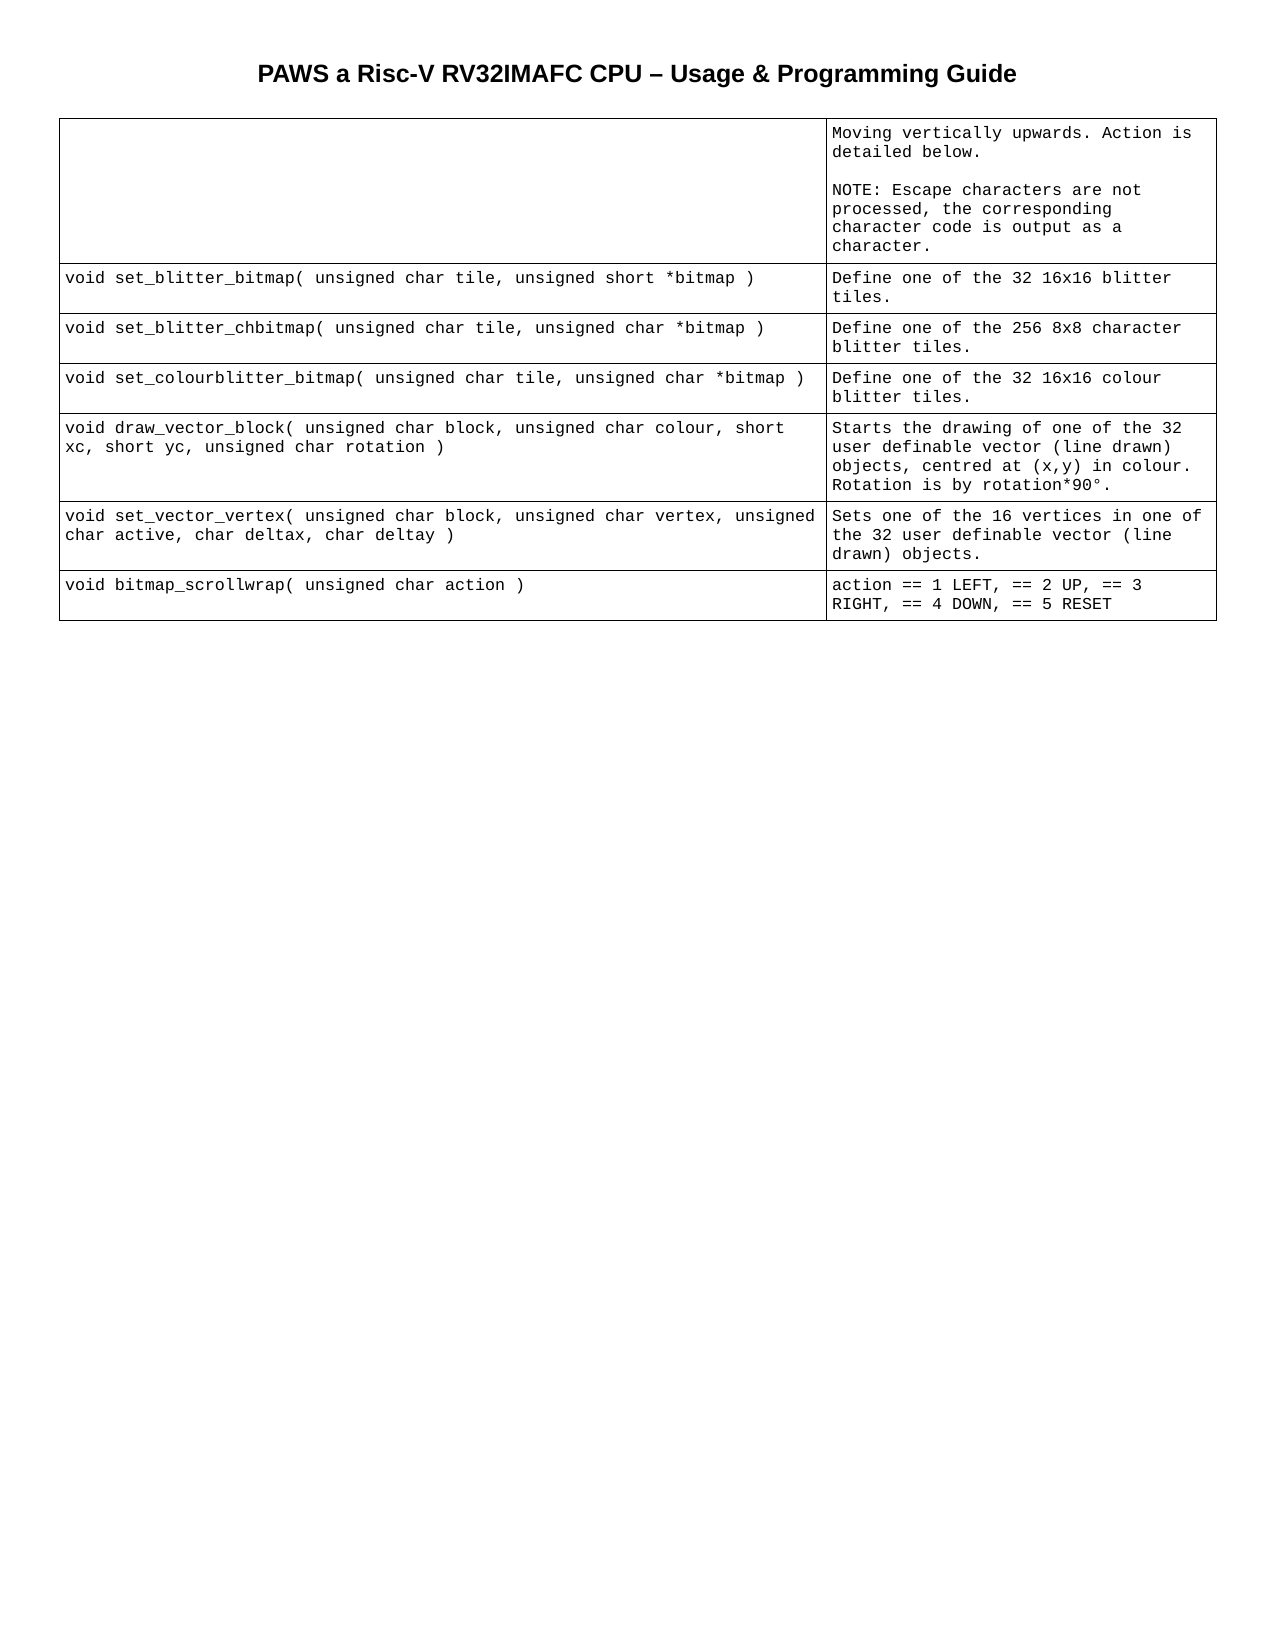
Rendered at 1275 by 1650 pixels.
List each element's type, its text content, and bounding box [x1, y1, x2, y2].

table_cell void draw_vector_block( unsigned char block, unsigned char colour, short xc, short yc, unsigned char rotation ) [60, 414, 826, 501]
table_cell Define one of the 256 8x8 character blitter tiles. [827, 314, 1216, 363]
table_cell Sets one of the 16 vertices in one of the 32 user definable vector (line drawn) objects. [827, 502, 1216, 570]
table_cell void bitmap_scrollwrap( unsigned char action ) [60, 571, 826, 620]
table_cell Define one of the 32 16x16 colour blitter tiles. [827, 364, 1216, 413]
table_cell action == 1 LEFT, == 2 UP, == 3 RIGHT, == 4 DOWN, == 5 RESET [827, 571, 1216, 620]
table_cell Moving vertically upwards. Action is detailed below. NOTE: Escape characters are not processed, the corresponding character code is output as a character. [827, 119, 1216, 262]
table_cell void set_vector_vertex( unsigned char block, unsigned char vertex, unsigned char active, char deltax, char deltay ) [60, 502, 826, 570]
table_cell void set_blitter_chbitmap( unsigned char tile, unsigned char *bitmap ) [60, 314, 826, 363]
table_cell Starts the drawing of one of the 32 user definable vector (line drawn) objects, centred at (x,y) in colour. Rotation is by rotation*90°. [827, 414, 1216, 501]
table_cell void set_colourblitter_bitmap( unsigned char tile, unsigned char *bitmap ) [60, 364, 826, 413]
table_cell Define one of the 32 16x16 blitter tiles. [827, 264, 1216, 313]
table_cell [60, 119, 826, 262]
table_cell void set_blitter_bitmap( unsigned char tile, unsigned short *bitmap ) [60, 264, 826, 313]
